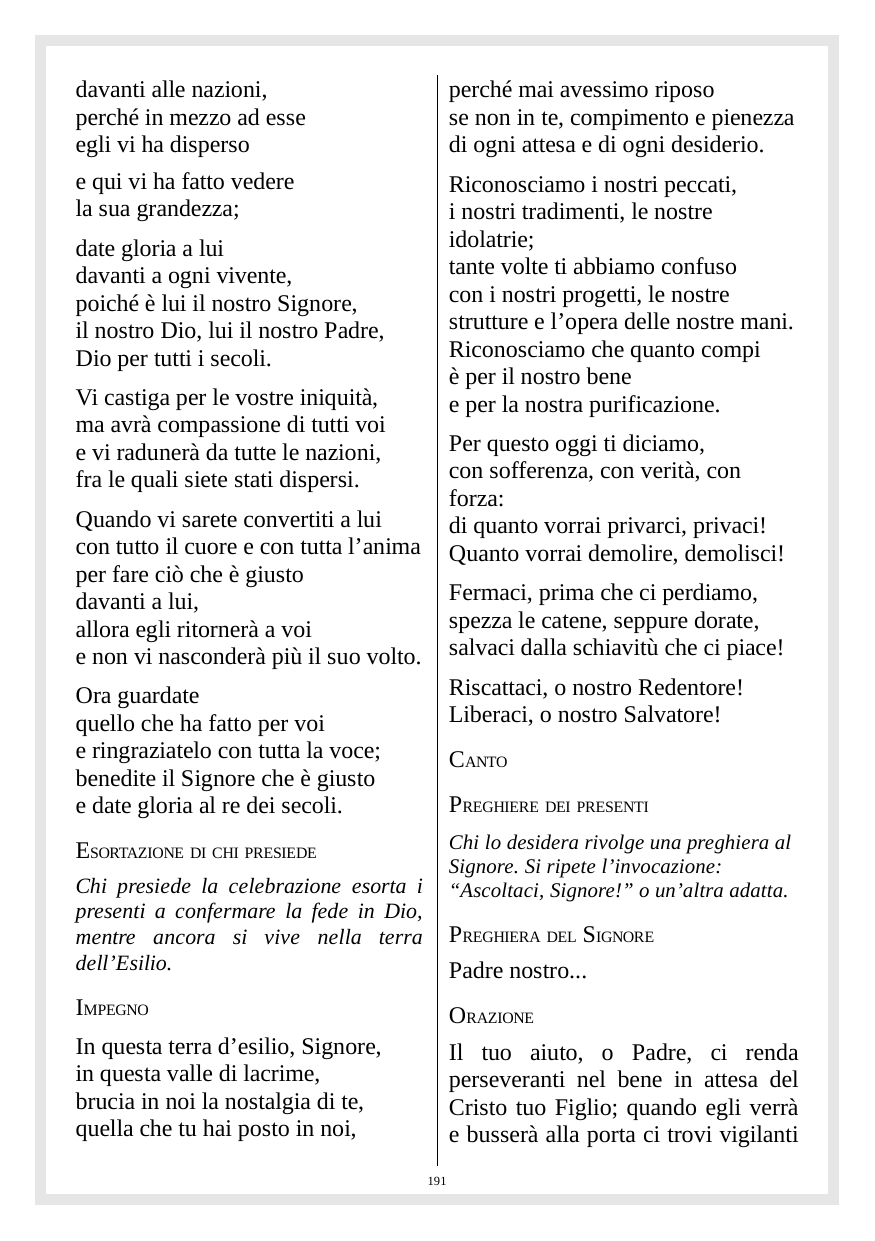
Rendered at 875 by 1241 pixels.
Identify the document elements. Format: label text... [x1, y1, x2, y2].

text con i nostri progetti, le nostre [449, 279, 799, 307]
text con tutto il cuore e con tutta l’anima [75, 532, 425, 559]
text spezza le catene, seppure dorate, [449, 606, 799, 633]
text Preghiere dei presenti [449, 790, 799, 818]
text Ora guardate [75, 681, 425, 709]
text per fare ciò che è giusto [75, 559, 425, 587]
text Per questo oggi ti diciamo, [449, 429, 799, 456]
text benedite il Signore che è giusto [75, 764, 425, 791]
text date gloria a lui [75, 233, 425, 261]
text Esortazione di chi presiede [75, 836, 425, 864]
text allora egli ritornerà a voi [75, 614, 425, 642]
text davanti alle nazioni, [75, 75, 425, 103]
text è per il nostro bene [449, 362, 799, 389]
text con sofferenza, con verità, con forza: [449, 456, 799, 511]
text Dio per tutti i secoli. [75, 343, 425, 371]
text e qui vi ha fatto vedere [75, 167, 425, 194]
text perché mai avessimo riposo [449, 75, 799, 103]
text poiché è lui il nostro Signore, [75, 288, 425, 316]
text e vi radunerà da tutte le nazioni, [75, 438, 425, 465]
text Padre nostro... [449, 956, 799, 983]
text Preghiera del Signore [449, 919, 799, 947]
text Il tuo aiuto, o Padre, ci renda perseveranti nel bene in attesa del Cristo tuo Figlio; quando egli verrà e busserà alla porta ci trovi vigilanti [449, 1037, 799, 1147]
text Fermaci, prima che ci perdiamo, [449, 578, 799, 606]
text Impegno [75, 993, 425, 1020]
text Orazione [449, 1001, 799, 1028]
text Vi castiga per le vostre iniquità, [75, 383, 425, 410]
text Riconosciamo i nostri peccati, [449, 169, 799, 197]
text salvaci dalla schiavitù che ci piace! [449, 633, 799, 661]
text perché in mezzo ad esse [75, 103, 425, 130]
text se non in te, compimento e pienezza [449, 103, 799, 130]
text e non vi nasconderà più il suo volto. [75, 642, 425, 669]
text Quando vi sarete convertiti a lui [75, 504, 425, 532]
text di quanto vorrai privarci, privaci! [449, 511, 799, 539]
text brucia in noi la nostalgia di te, [75, 1087, 425, 1114]
text Liberaci, o nostro Salvatore! [449, 700, 799, 727]
text davanti a ogni vivente, [75, 261, 425, 288]
text i nostri tradimenti, le nostre idolatrie; [449, 197, 799, 252]
text davanti a lui, [75, 587, 425, 614]
text quello che ha fatto per voi [75, 709, 425, 736]
text tante volte ti abbiamo confuso [449, 252, 799, 279]
text e per la nostra purificazione. [449, 389, 799, 417]
text la sua grandezza; [75, 194, 425, 222]
text quella che tu hai posto in noi, [75, 1114, 425, 1142]
text Riscattaci, o nostro Redentore! [449, 672, 799, 700]
text in questa valle di lacrime, [75, 1059, 425, 1087]
text il nostro Dio, lui il nostro Padre, [75, 316, 425, 343]
text Quanto vorrai demolire, demolisci! [449, 539, 799, 566]
text e date gloria al re dei secoli. [75, 791, 425, 819]
text fra le quali siete stati dispersi. [75, 465, 425, 493]
text Canto [449, 745, 799, 773]
text ma avrà compassione di tutti voi [75, 410, 425, 438]
text Riconosciamo che quanto compi [449, 334, 799, 362]
text e ringraziatelo con tutta la voce; [75, 736, 425, 764]
text egli vi ha disperso [75, 130, 425, 158]
text strutture e l’opera delle nostre mani. [449, 307, 799, 334]
text Chi lo desidera rivolge una preghiera al Signore. Si ripete l’invocazione: “Ascoltaci, Signore!” o un’altra adatta. [449, 829, 799, 902]
text Chi presiede la celebrazione esorta i presenti a confermare la fede in Dio, mentre ancora si vive nella terra dell’Esilio. [75, 873, 425, 975]
text di ogni attesa e di ogni desiderio. [449, 130, 799, 158]
text In questa terra d’esilio, Signore, [75, 1032, 425, 1059]
